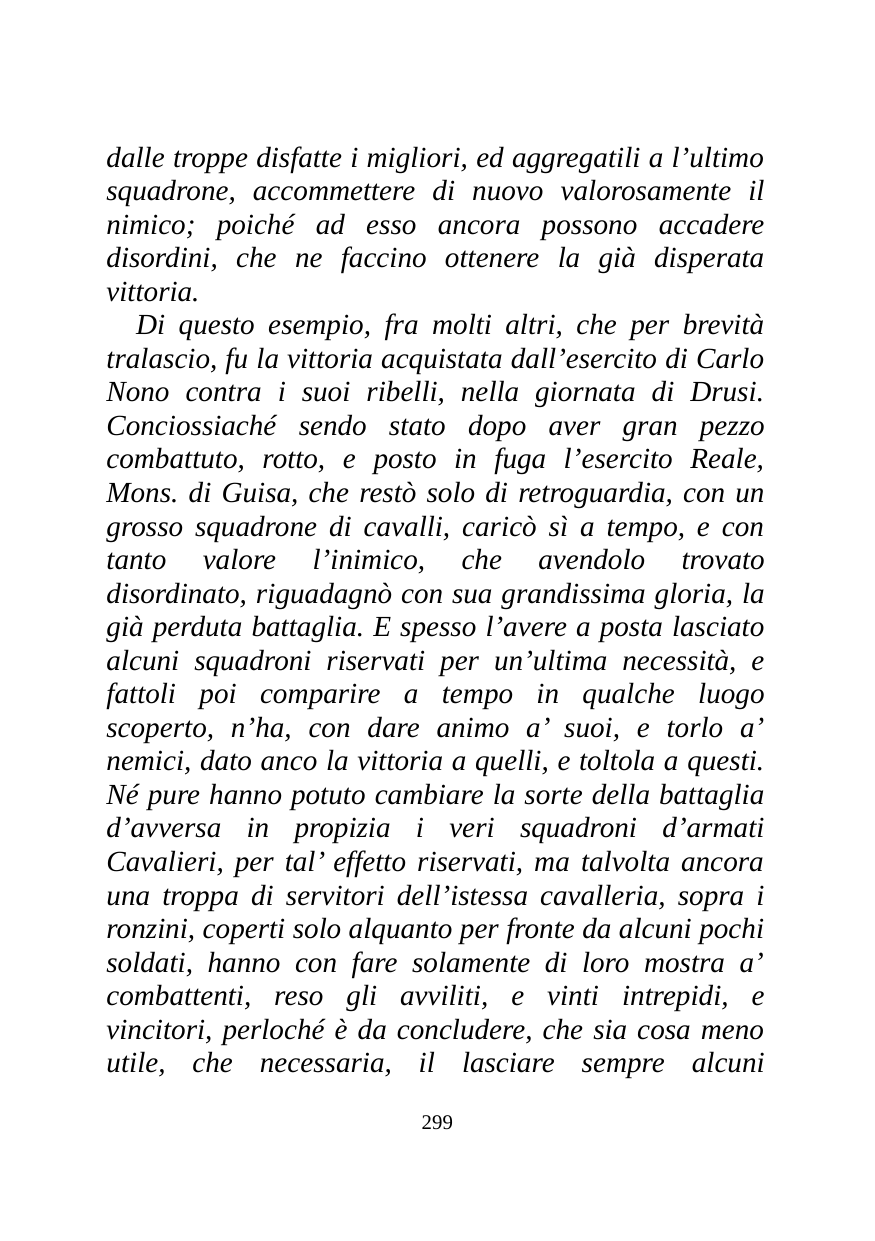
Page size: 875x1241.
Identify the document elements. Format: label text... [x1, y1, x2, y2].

text dalle troppe disfatte i migliori, ed aggregatili a l’ultimo squadrone, accommettere di nuovo valorosamente il nimico; poiché ad esso ancora possono accadere disordini, che ne faccino ottenere la già disperata vittoria. [106, 140, 768, 307]
text Di questo esempio, fra molti altri, che per brevità tralascio, fu la vittoria acquistata dall’esercito di Carlo Nono contra i suoi ribelli, nella giornata di Drusi. Conciossiaché sendo stato dopo aver gran pezzo combattuto, rotto, e posto in fuga l’esercito Reale, Mons. di Guisa, che restò solo di retroguardia, con un grosso squadrone di cavalli, caricò sì a tempo, e con tanto valore l’inimico, che avendolo trovato disordinato, riguadagnò con sua grandissima gloria, la già perduta battaglia. E spesso l’avere a posta lasciato alcuni squadroni riservati per un’ultima necessità, e fattoli poi comparire a tempo in qualche luogo scoperto, n’ha, con dare animo a’ suoi, e torlo a’ nemici, dato anco la vittoria a quelli, e toltola a questi. Né pure hanno potuto cambiare la sorte della battaglia d’avversa in propizia i veri squadroni d’armati Cavalieri, per tal’ effetto riservati, ma talvolta ancora una troppa di servitori dell’istessa cavalleria, sopra i ronzini, coperti solo alquanto per fronte da alcuni pochi soldati, hanno con fare solamente di loro mostra a’ combattenti, reso gli avviliti, e vinti intrepidi, e vincitori, perloché è da concludere, che sia cosa meno utile, che necessaria, il lasciare sempre alcuni [106, 307, 768, 1079]
